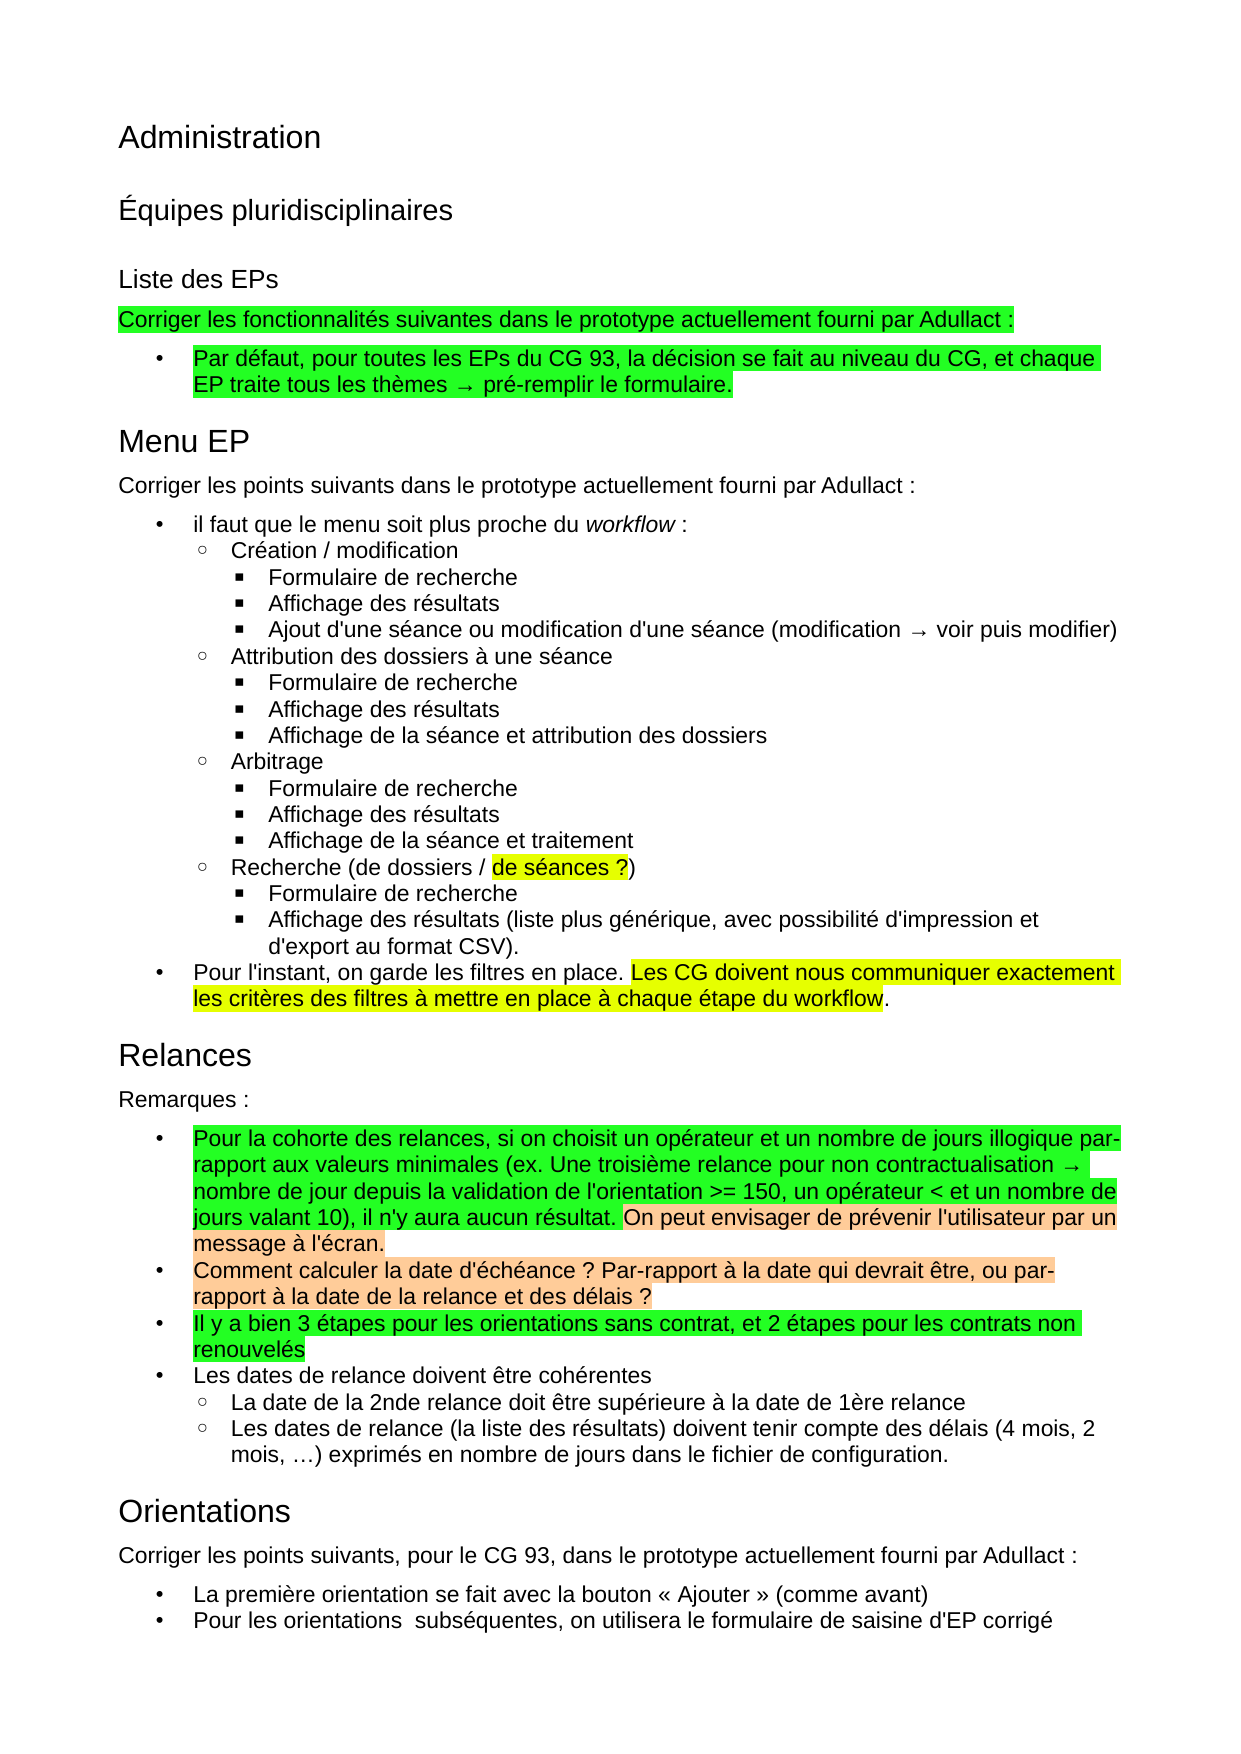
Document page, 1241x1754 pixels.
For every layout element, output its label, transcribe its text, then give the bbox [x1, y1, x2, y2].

text Remarques : [118, 1086, 1122, 1112]
list Il y a bien 3 étapes pour les orientations sans contrat, et 2 étapes pour les contrats non renouvelés [156, 1309, 1122, 1362]
subtitle Menu EP [118, 423, 1122, 460]
list Affichage des résultats [231, 590, 1122, 616]
list Formulaire de recherche [231, 880, 1122, 906]
list Affichage des résultats [231, 801, 1122, 827]
list Pour l'instant, on garde les filtres en place. Les CG doivent nous communiquer exactement les critères des filtres à mettre en place à chaque étape du workflow. [156, 959, 1122, 1012]
list Attribution des dossiers à une séance [193, 643, 1122, 669]
list Affichage de la séance et traitement [231, 827, 1122, 854]
list Pour les orientations subséquentes, on utilisera le formulaire de saisine d'EP corrigé [156, 1607, 1122, 1633]
list Recherche (de dossiers / de séances ?) [193, 854, 1122, 880]
list Arbitrage [193, 748, 1122, 774]
list il faut que le menu soit plus proche du workflow : [156, 511, 1122, 537]
text Corriger les fonctionnalités suivantes dans le prototype actuellement fourni par Adullact : [118, 306, 1122, 333]
list Affichage des résultats (liste plus générique, avec possibilité d'impression et d'export au format CSV). [231, 906, 1122, 959]
list Formulaire de recherche [231, 669, 1122, 696]
list Les dates de relance doivent être cohérentes [156, 1362, 1122, 1388]
subtitle Équipes pluridisciplinaires [118, 192, 1122, 226]
list La première orientation se fait avec la bouton « Ajouter » (comme avant) [156, 1581, 1122, 1607]
list Formulaire de recherche [231, 564, 1122, 590]
subtitle Liste des EPs [118, 263, 1122, 294]
list La date de la 2nde relance doit être supérieure à la date de 1ère relance [193, 1388, 1122, 1415]
list Affichage de la séance et attribution des dossiers [231, 722, 1122, 748]
text Corriger les points suivants, pour le CG 93, dans le prototype actuellement fourni par Adullact : [118, 1542, 1122, 1568]
list Les dates de relance (la liste des résultats) doivent tenir compte des délais (4 mois, 2 mois, …) exprimés en nombre de jours dans le fichier de configuration. [193, 1415, 1122, 1468]
list Création / modification [193, 537, 1122, 564]
subtitle Administration [118, 118, 1122, 155]
list Par défaut, pour toutes les EPs du CG 93, la décision se fait au niveau du CG, et chaque EP traite tous les thèmes → pré-remplir le formulaire. [156, 345, 1122, 398]
list Ajout d'une séance ou modification d'une séance (modification → voir puis modifier) [231, 616, 1122, 643]
subtitle Orientations [118, 1493, 1122, 1529]
text Corriger les points suivants dans le prototype actuellement fourni par Adullact : [118, 472, 1122, 498]
list Affichage des résultats [231, 696, 1122, 722]
list Formulaire de recherche [231, 774, 1122, 801]
list Comment calculer la date d'échéance ? Par-rapport à la date qui devrait être, ou par-rapport à la date de la relance et des délais ? [156, 1257, 1122, 1309]
subtitle Relances [118, 1037, 1122, 1074]
list Pour la cohorte des relances, si on choisit un opérateur et un nombre de jours illogique par-rapport aux valeurs minimales (ex. Une troisième relance pour non contractualisation → nombre de jour depuis la validation de l'orientation >= 150, un opérateur < et un nombre de jours valant 10), il n'y aura aucun résultat. On peut envisager de prévenir l'utilisateur par un message à l'écran. [156, 1125, 1122, 1257]
